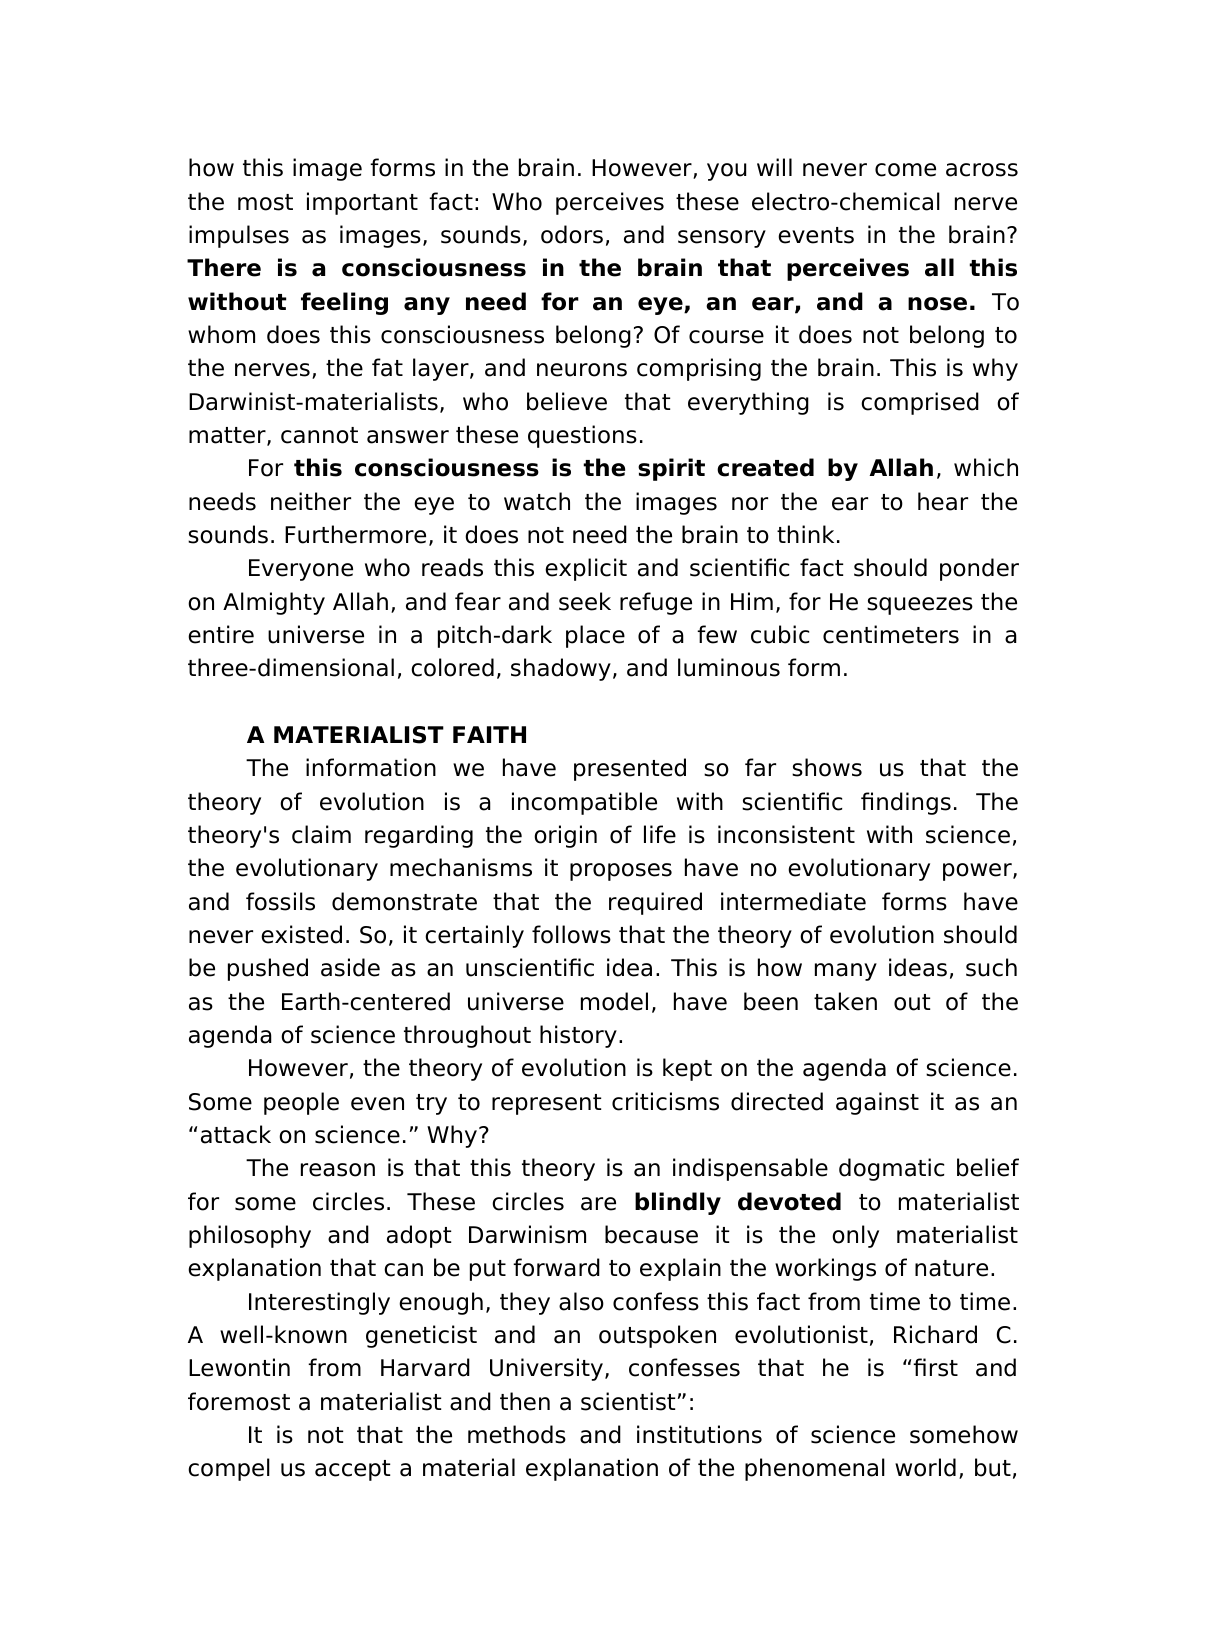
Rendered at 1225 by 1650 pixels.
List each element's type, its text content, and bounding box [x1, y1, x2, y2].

text Interestingly enough, they also confess this fact from time to time. A well-known geneticist and an outspoken evolutionist, Richard C. Lewontin from Harvard University, confesses that he is “first and foremost a materialist and then a scientist”: [187, 1283, 1020, 1417]
text For this consciousness is the spirit created by Allah, which needs neither the eye to watch the images nor the ear to hear the sounds. Furthermore, it does not need the brain to think. [187, 450, 1020, 550]
text However, the theory of evolution is kept on the agenda of science. Some people even try to represent criticisms directed against it as an “attack on science.” Why? [187, 1050, 1020, 1150]
text The reason is that this theory is an indispensable dogmatic belief for some circles. These circles are blindly devoted to materialist philosophy and adopt Darwinism because it is the only materialist explanation that can be put forward to explain the workings of nature. [187, 1150, 1020, 1283]
text A MATERIALIST FAITH [187, 717, 1020, 750]
text It is not that the methods and institutions of science somehow compel us accept a material explanation of the phenomenal world, but, [187, 1417, 1020, 1483]
text how this image forms in the brain. However, you will never come across the most important fact: Who perceives these electro-chemical nerve impulses as images, sounds, odors, and sensory events in the brain? There is a consciousness in the brain that perceives all this without feeling any need for an eye, an ear, and a nose. To whom does this consciousness belong? Of course it does not belong to the nerves, the fat layer, and neurons comprising the brain. This is why Darwinist-materialists, who believe that everything is comprised of matter, cannot answer these questions. [187, 150, 1020, 450]
text The information we have presented so far shows us that the theory of evolution is a incompatible with scientific findings. The theory's claim regarding the origin of life is inconsistent with science, the evolutionary mechanisms it proposes have no evolutionary power, and fossils demonstrate that the required intermediate forms have never existed. So, it certainly follows that the theory of evolution should be pushed aside as an unscientific idea. This is how many ideas, such as the Earth-centered universe model, have been taken out of the agenda of science throughout history. [187, 750, 1020, 1050]
text Everyone who reads this explicit and scientific fact should ponder on Almighty Allah, and fear and seek refuge in Him, for He squeezes the entire universe in a pitch-dark place of a few cubic centimeters in a three-dimensional, colored, shadowy, and luminous form. [187, 550, 1020, 683]
